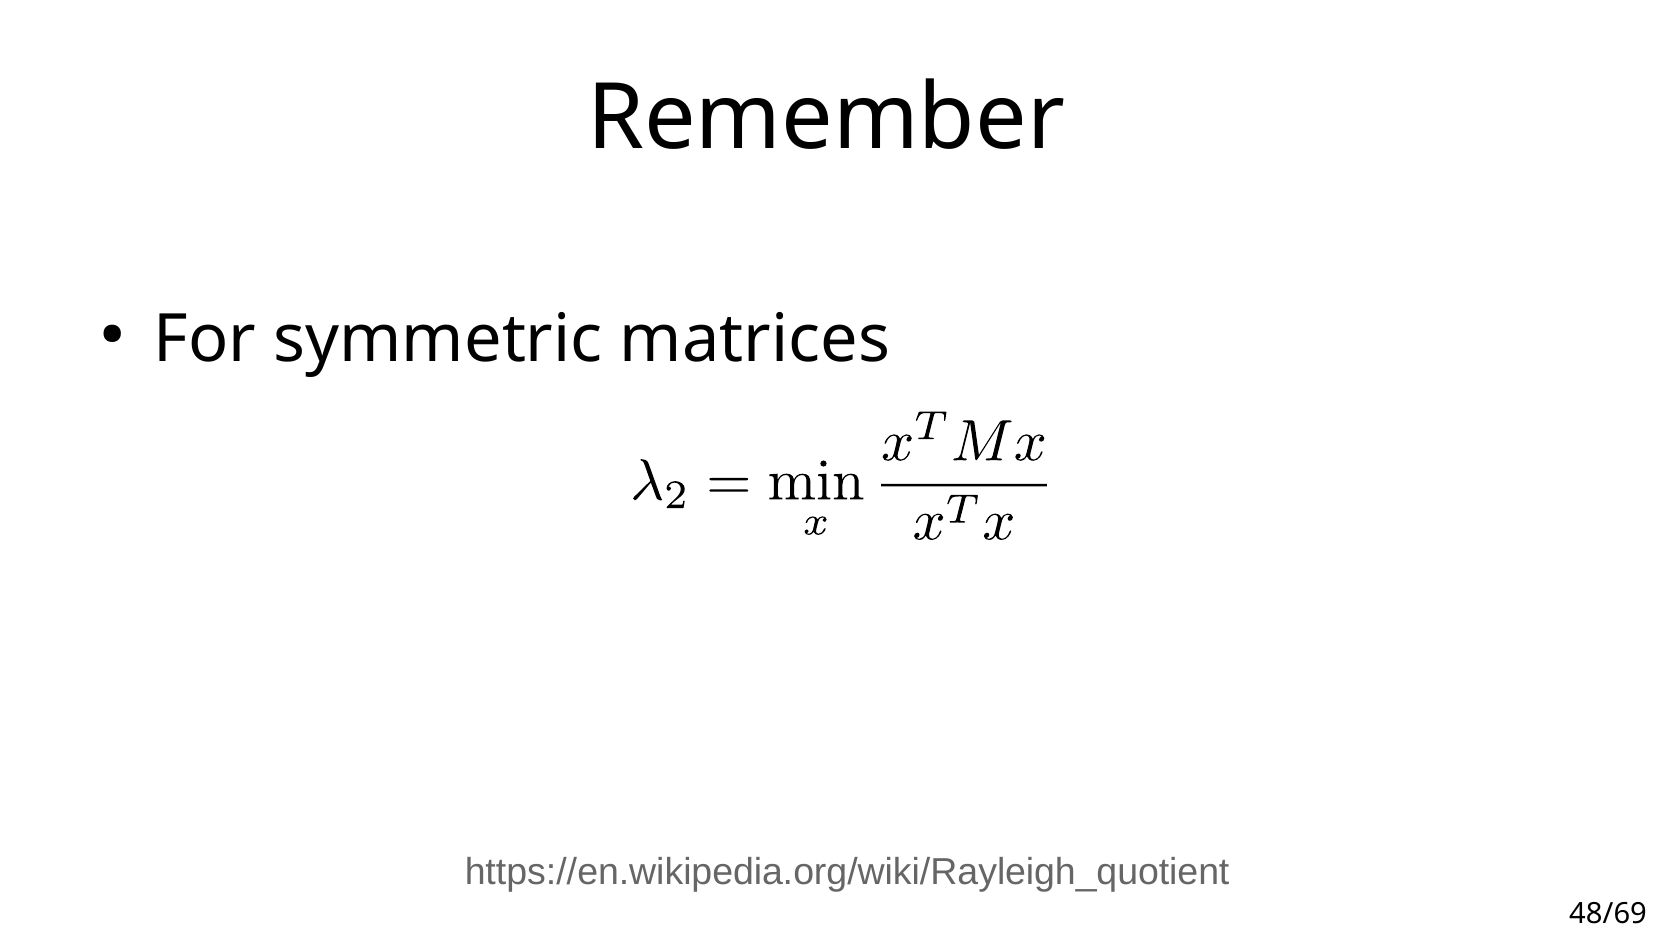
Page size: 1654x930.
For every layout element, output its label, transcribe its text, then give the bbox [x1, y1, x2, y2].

text_box https://en.wikipedia.org/wiki/Rayleigh_quotient [450, 843, 1276, 901]
title Remember [82, 1, 1571, 225]
list For symmetric matrices [82, 290, 1571, 930]
